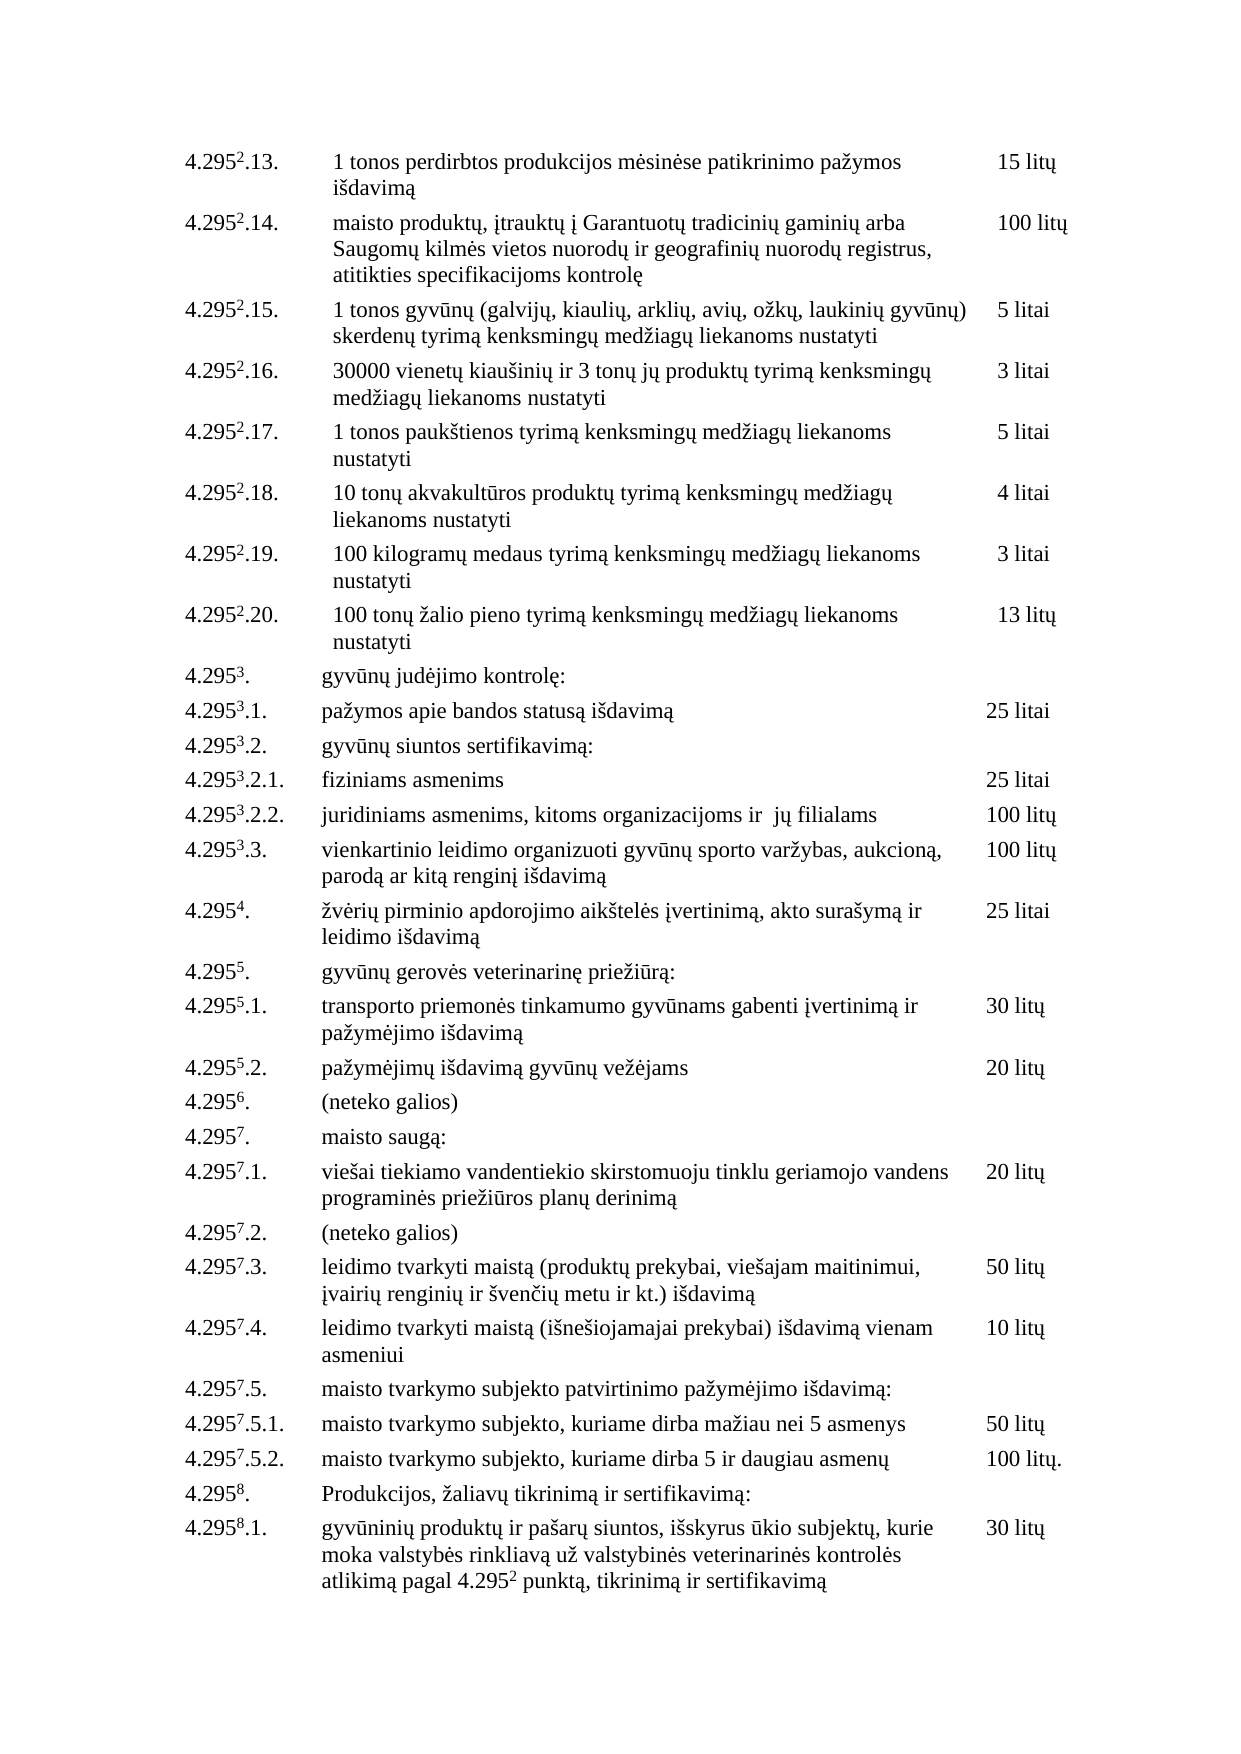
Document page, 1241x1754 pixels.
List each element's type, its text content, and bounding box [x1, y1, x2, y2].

table_cell 30 litų [986, 993, 1148, 1054]
table_cell fiziniams asmenims [321, 766, 986, 801]
table_cell 4 litai [986, 479, 1148, 540]
table_cell 4.2953.1. [174, 697, 321, 732]
table_cell 4.2958.1. [174, 1514, 321, 1602]
table_cell [986, 1376, 1148, 1410]
table_cell 5 litai [986, 418, 1148, 479]
table_cell 4.2953.2.2. [174, 801, 321, 836]
table_cell 100 litų [986, 801, 1148, 836]
table_cell 25 litai [986, 897, 1148, 958]
table_cell 4.2957.5.1. [174, 1410, 321, 1445]
table_cell 4.2953.2.1. [174, 766, 321, 801]
table_cell 10 tonų akvakultūros produktų tyrimą kenksmingų medžiagų liekanoms nustatyti [321, 479, 986, 540]
table_cell 4.2953. [174, 663, 321, 697]
table_cell [986, 1123, 1148, 1158]
table_cell leidimo tvarkyti maistą (išnešiojamajai prekybai) išdavimą vienam asmeniui [321, 1315, 986, 1376]
table_cell gyvūninių produktų ir pašarų siuntos, išskyrus ūkio subjektų, kurie moka valstybės rinkliavą už valstybinės veterinarinės kontrolės atlikimą pagal 4.2952 punktą, tikrinimą ir sertifikavimą [321, 1514, 986, 1602]
table_cell 4.2957.4. [174, 1315, 321, 1376]
table_cell 4.2957.5.2. [174, 1445, 321, 1479]
table_cell 10 litų [986, 1315, 1148, 1376]
table_cell gyvūnų gerovės veterinarinę priežiūrą: [321, 958, 986, 993]
table_cell 100 kilogramų medaus tyrimą kenksmingų medžiagų liekanoms nustatyti [321, 540, 986, 601]
table_cell maisto tvarkymo subjekto patvirtinimo pažymėjimo išdavimą: [321, 1376, 986, 1410]
table_cell [986, 1219, 1148, 1253]
table_cell juridiniams asmenims, kitoms organizacijoms ir jų filialams [321, 801, 986, 836]
table_cell [986, 732, 1148, 766]
table_cell 4.2958. [174, 1480, 321, 1514]
table_cell 13 litų [986, 601, 1148, 662]
table_cell maisto saugą: [321, 1123, 986, 1158]
table_cell leidimo tvarkyti maistą (produktų prekybai, viešajam maitinimui, įvairių renginių ir švenčių metu ir kt.) išdavimą [321, 1254, 986, 1314]
table_cell maisto produktų, įtrauktų į Garantuotų tradicinių gaminių arba Saugomų kilmės vietos nuorodų ir geografinių nuorodų registrus, atitikties specifikacijoms kontrolę [321, 209, 986, 296]
table_cell [986, 1480, 1148, 1514]
table_cell 4.2955.1. [174, 993, 321, 1054]
table_cell (neteko galios) [321, 1219, 986, 1253]
table_cell 4.2957.2. [174, 1219, 321, 1253]
table_cell 15 litų [986, 148, 1148, 209]
table_cell [986, 958, 1148, 993]
table_cell gyvūnų siuntos sertifikavimą: [321, 732, 986, 766]
table_cell 100 tonų žalio pieno tyrimą kenksmingų medžiagų liekanoms nustatyti [321, 601, 986, 662]
table_cell 5 litai [986, 296, 1148, 357]
table_cell 3 litai [986, 540, 1148, 601]
table_cell 4.2952.19. [174, 540, 321, 601]
table_cell maisto tvarkymo subjekto, kuriame dirba mažiau nei 5 asmenys [321, 1410, 986, 1445]
table_cell 30 litų [986, 1514, 1148, 1602]
table_cell 50 litų [986, 1410, 1148, 1445]
table_cell 100 litų. [986, 1445, 1148, 1479]
table_cell 4.2957. [174, 1123, 321, 1158]
table_cell 4.2956. [174, 1088, 321, 1123]
table_cell 20 litų [986, 1158, 1148, 1219]
table_cell 4.2953.2. [174, 732, 321, 766]
table_cell Produkcijos, žaliavų tikrinimą ir sertifikavimą: [321, 1480, 986, 1514]
table_cell žvėrių pirminio apdorojimo aikštelės įvertinimą, akto surašymą ir leidimo išdavimą [321, 897, 986, 958]
table_cell 4.2957.3. [174, 1254, 321, 1314]
table_cell transporto priemonės tinkamumo gyvūnams gabenti įvertinimą ir pažymėjimo išdavimą [321, 993, 986, 1054]
table_cell viešai tiekiamo vandentiekio skirstomuoju tinklu geriamojo vandens programinės priežiūros planų derinimą [321, 1158, 986, 1219]
table_cell gyvūnų judėjimo kontrolę: [321, 663, 986, 697]
table_cell (neteko galios) [321, 1088, 986, 1123]
table_cell 4.2957.1. [174, 1158, 321, 1219]
table_cell 4.2952.20. [174, 601, 321, 662]
table_cell 4.2955. [174, 958, 321, 993]
table_cell 1 tonos paukštienos tyrimą kenksmingų medžiagų liekanoms nustatyti [321, 418, 986, 479]
table_cell 100 litų [986, 209, 1148, 296]
table_cell 4.2952.15. [174, 296, 321, 357]
table_cell 4.2954. [174, 897, 321, 958]
table_cell 1 tonos gyvūnų (galvijų, kiaulių, arklių, avių, ožkų, laukinių gyvūnų) skerdenų tyrimą kenksmingų medžiagų liekanoms nustatyti [321, 296, 986, 357]
table_cell 4.2955.2. [174, 1054, 321, 1088]
table_cell 25 litai [986, 697, 1148, 732]
table_cell 4.2952.13. [174, 148, 321, 209]
table_cell 4.2952.14. [174, 209, 321, 296]
table_cell maisto tvarkymo subjekto, kuriame dirba 5 ir daugiau asmenų [321, 1445, 986, 1479]
table_cell 100 litų [986, 836, 1148, 897]
table_cell [986, 1088, 1148, 1123]
table_cell vienkartinio leidimo organizuoti gyvūnų sporto varžybas, aukcioną, parodą ar kitą renginį išdavimą [321, 836, 986, 897]
table_cell 4.2957.5. [174, 1376, 321, 1410]
table_cell 50 litų [986, 1254, 1148, 1314]
table_cell 3 litai [986, 357, 1148, 418]
table_cell 1 tonos perdirbtos produkcijos mėsinėse patikrinimo pažymos išdavimą [321, 148, 986, 209]
table_cell 4.2953.3. [174, 836, 321, 897]
table_cell 4.2952.17. [174, 418, 321, 479]
table_cell 4.2952.16. [174, 357, 321, 418]
table_cell 20 litų [986, 1054, 1148, 1088]
table_cell pažymėjimų išdavimą gyvūnų vežėjams [321, 1054, 986, 1088]
table_cell 25 litai [986, 766, 1148, 801]
table_cell 4.2952.18. [174, 479, 321, 540]
table_cell 30000 vienetų kiaušinių ir 3 tonų jų produktų tyrimą kenksmingų medžiagų liekanoms nustatyti [321, 357, 986, 418]
table_cell pažymos apie bandos statusą išdavimą [321, 697, 986, 732]
table_cell [986, 663, 1148, 697]
